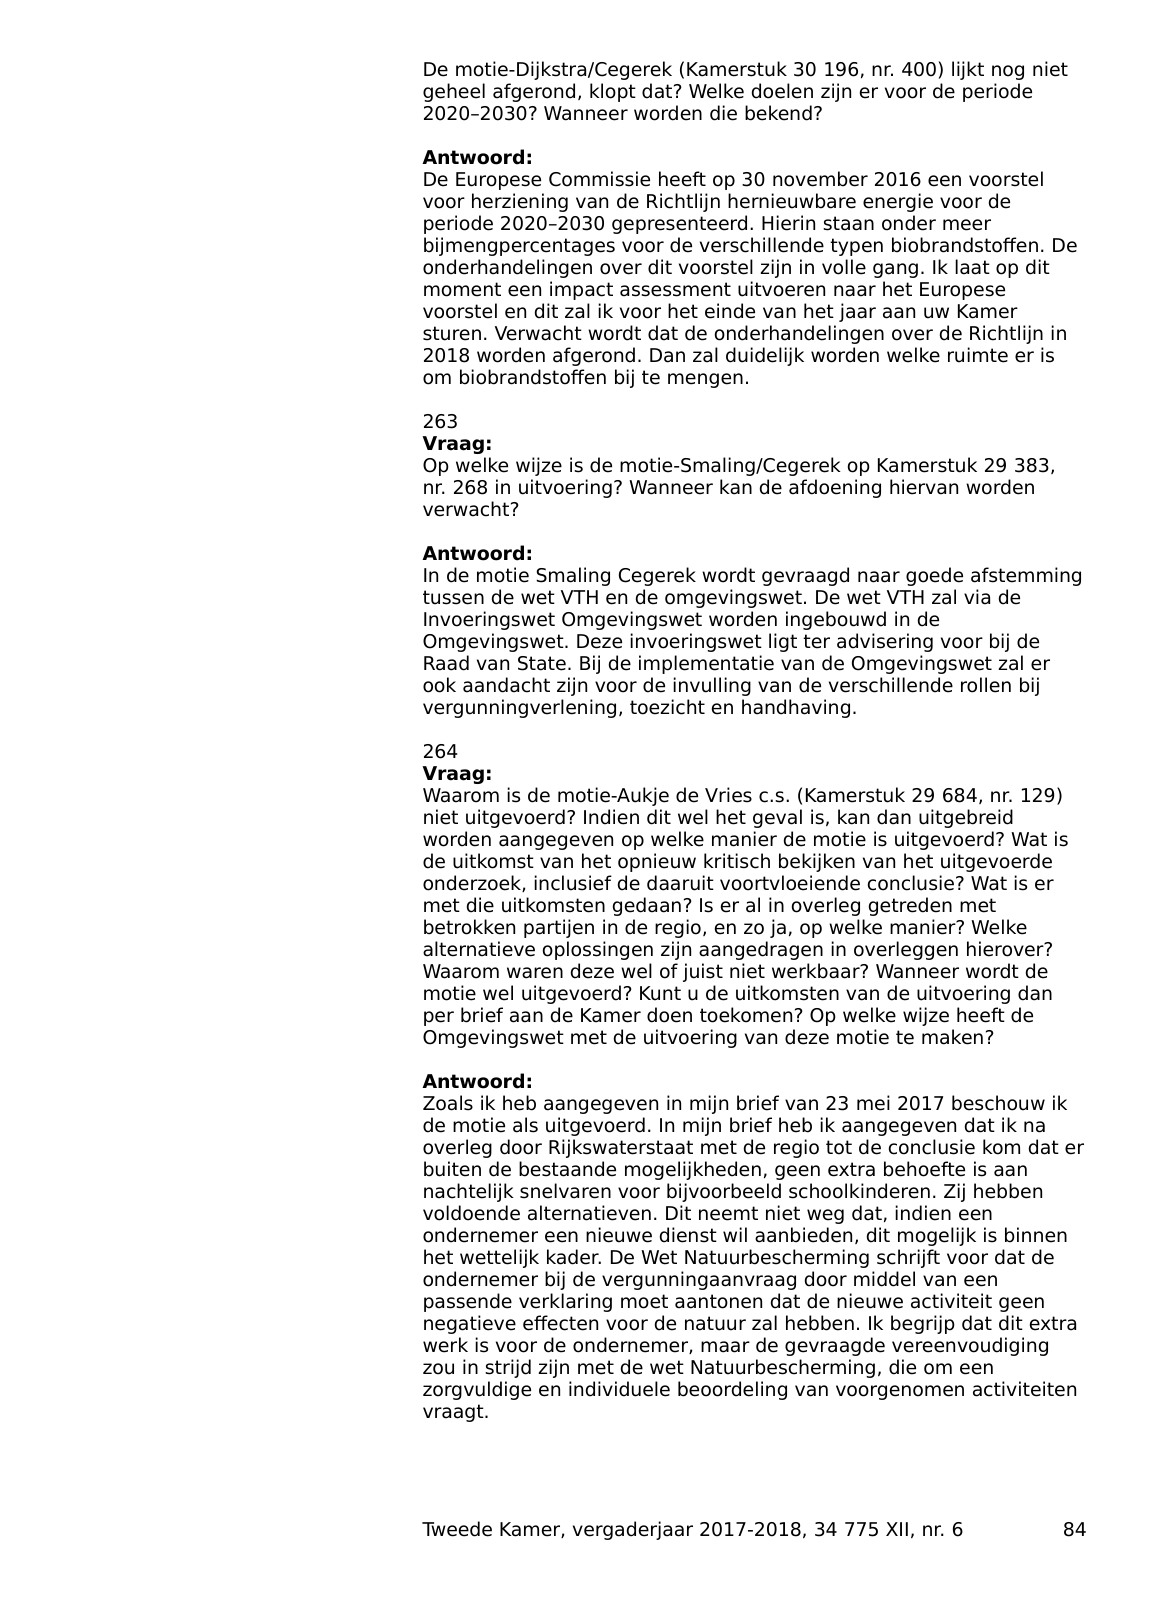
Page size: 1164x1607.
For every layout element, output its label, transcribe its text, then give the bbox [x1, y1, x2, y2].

text In de motie Smaling Cegerek wordt gevraagd naar goede afstemming tussen de wet VTH en de omgevingswet. De wet VTH zal via de Invoeringswet Omgevingswet worden ingebouwd in de Omgevingswet. Deze invoeringswet ligt ter advisering voor bij de Raad van State. Bij de implementatie van de Omgevingswet zal er ook aandacht zijn voor de invulling van de verschillende rollen bij vergunningverlening, toezicht en handhaving. [422, 565, 1087, 719]
text De motie-Dijkstra/Cegerek (Kamerstuk 30 196, nr. 400) lijkt nog niet geheel afgerond, klopt dat? Welke doelen zijn er voor de periode 2020–2030? Wanneer worden die bekend? [422, 59, 1087, 125]
text De Europese Commissie heeft op 30 november 2016 een voorstel voor herziening van de Richtlijn hernieuwbare energie voor de periode 2020–2030 gepresenteerd. Hierin staan onder meer bijmengpercentages voor de verschillende typen biobrandstoffen. De onderhandelingen over dit voorstel zijn in volle gang. Ik laat op dit moment een impact assessment uitvoeren naar het Europese voorstel en dit zal ik voor het einde van het jaar aan uw Kamer sturen. Verwacht wordt dat de onderhandelingen over de Richtlijn in 2018 worden afgerond. Dan zal duidelijk worden welke ruimte er is om biobrandstoffen bij te mengen. [422, 169, 1087, 389]
text Op welke wijze is de motie-Smaling/Cegerek op Kamerstuk 29 383, nr. 268 in uitvoering? Wanneer kan de afdoening hiervan worden verwacht? [422, 455, 1087, 521]
text Zoals ik heb aangegeven in mijn brief van 23 mei 2017 beschouw ik de motie als uitgevoerd. In mijn brief heb ik aangegeven dat ik na overleg door Rijkswaterstaat met de regio tot de conclusie kom dat er buiten de bestaande mogelijkheden, geen extra behoefte is aan nachtelijk snelvaren voor bijvoorbeeld schoolkinderen. Zij hebben voldoende alternatieven. Dit neemt niet weg dat, indien een ondernemer een nieuwe dienst wil aanbieden, dit mogelijk is binnen het wettelijk kader. De Wet Natuurbescherming schrijft voor dat de ondernemer bij de vergunningaanvraag door middel van een passende verklaring moet aantonen dat de nieuwe activiteit geen negatieve effecten voor de natuur zal hebben. Ik begrijp dat dit extra werk is voor de ondernemer, maar de gevraagde vereenvoudiging zou in strijd zijn met de wet Natuurbescherming, die om een zorgvuldige en individuele beoordeling van voorgenomen activiteiten vraagt. [422, 1093, 1087, 1423]
text Antwoord: [422, 1071, 1087, 1093]
text Vraag: [422, 433, 1087, 455]
text Waarom is de motie-Aukje de Vries c.s. (Kamerstuk 29 684, nr. 129) niet uitgevoerd? Indien dit wel het geval is, kan dan uitgebreid worden aangegeven op welke manier de motie is uitgevoerd? Wat is de uitkomst van het opnieuw kritisch bekijken van het uitgevoerde onderzoek, inclusief de daaruit voortvloeiende conclusie? Wat is er met die uitkomsten gedaan? Is er al in overleg getreden met betrokken partijen in de regio, en zo ja, op welke manier? Welke alternatieve oplossingen zijn aangedragen in overleggen hierover? Waarom waren deze wel of juist niet werkbaar? Wanneer wordt de motie wel uitgevoerd? Kunt u de uitkomsten van de uitvoering dan per brief aan de Kamer doen toekomen? Op welke wijze heeft de Omgevingswet met de uitvoering van deze motie te maken? [422, 785, 1087, 1049]
text 264 [422, 741, 1087, 763]
text Vraag: [422, 763, 1087, 785]
text Antwoord: [422, 147, 1087, 169]
text Antwoord: [422, 543, 1087, 565]
text 263 [422, 411, 1087, 433]
